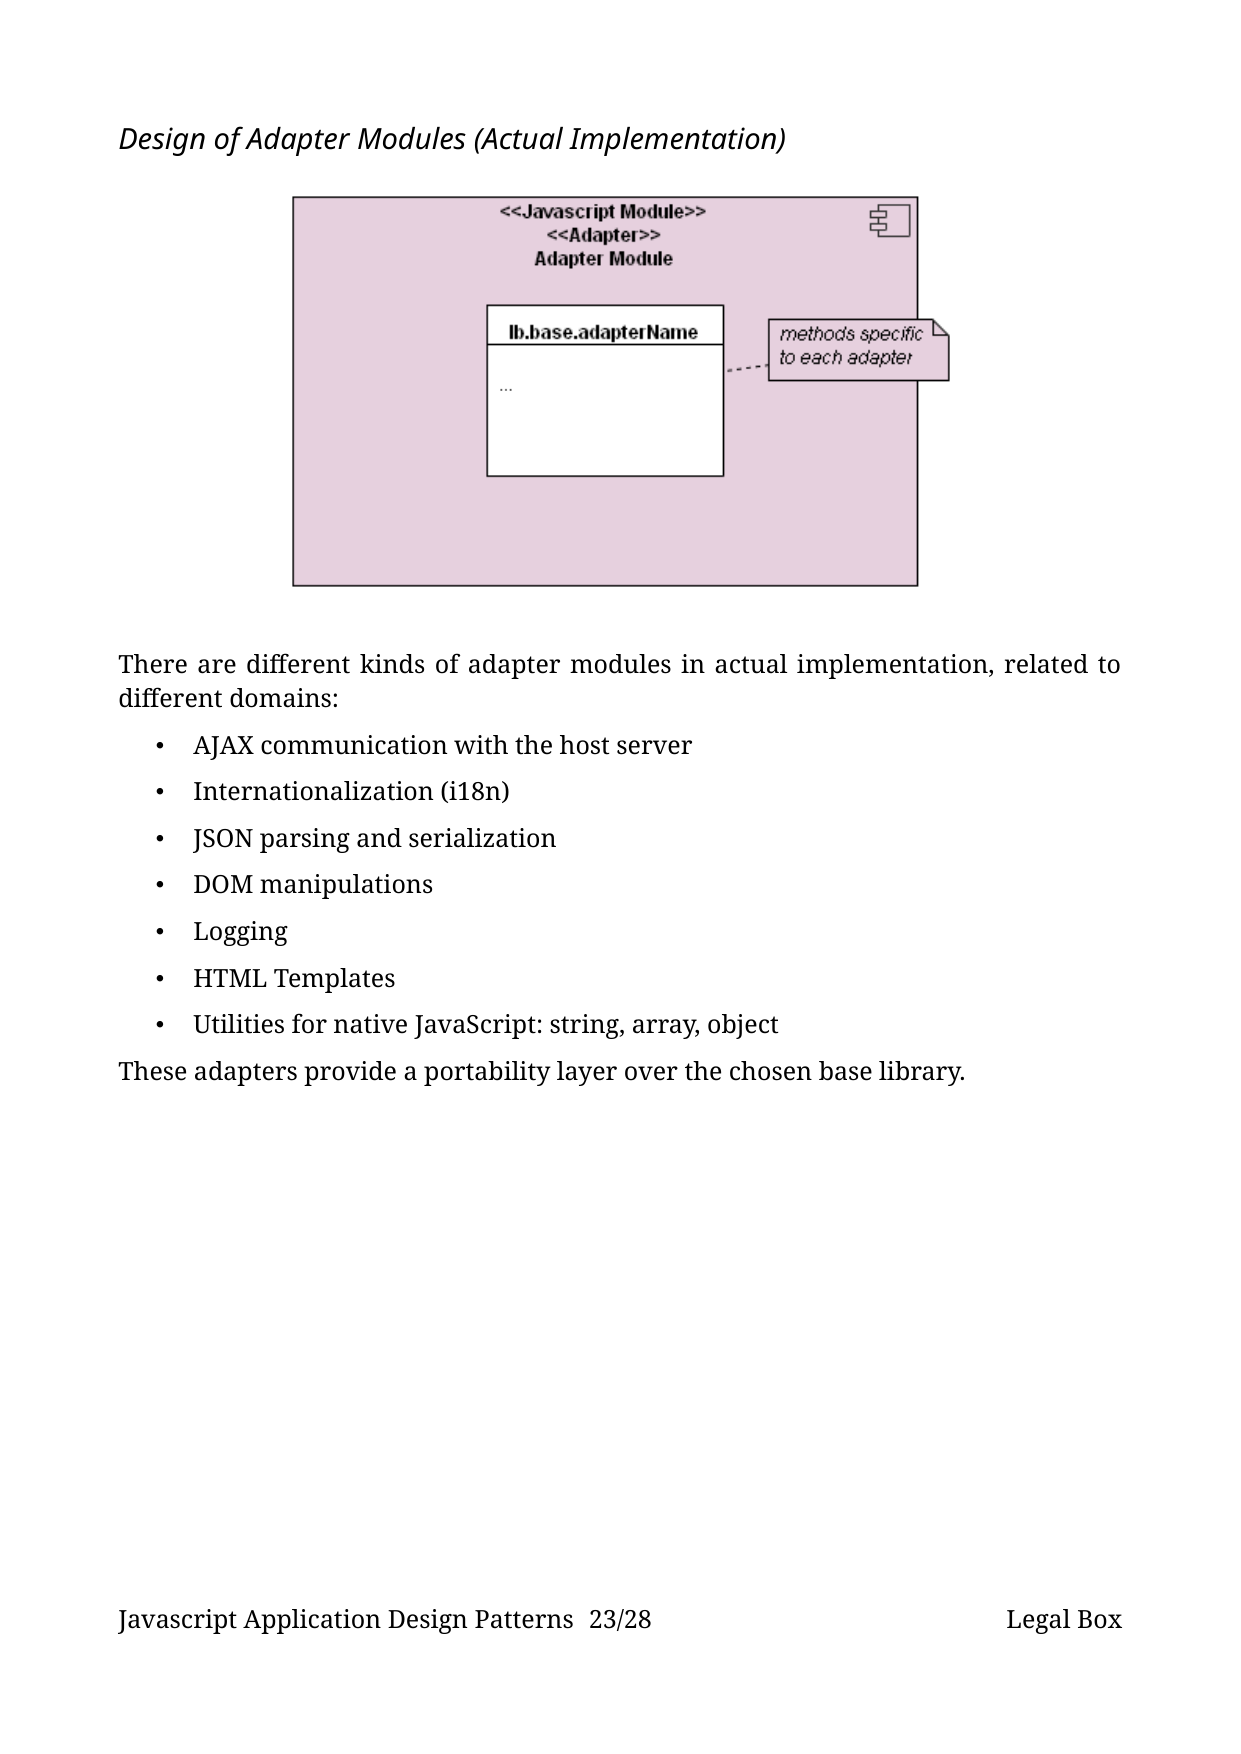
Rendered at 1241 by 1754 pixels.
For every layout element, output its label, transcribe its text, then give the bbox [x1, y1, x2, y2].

list Utilities for native JavaScript: string, array, object [156, 1007, 1122, 1041]
text These adapters provide a portability layer over the chosen base library. [118, 1053, 1122, 1087]
list HTML Templates [156, 960, 1122, 994]
list Internationalization (i18n) [156, 774, 1122, 808]
picture [277, 181, 964, 601]
text There are different kinds of adapter modules in actual implementation, related to different domains: [118, 647, 1122, 715]
list JSON parsing and serialization [156, 821, 1122, 854]
list AJAX communication with the host server [156, 727, 1122, 761]
list Logging [156, 914, 1122, 948]
list DOM manipulations [156, 867, 1122, 901]
subtitle Design of Adapter Modules (Actual Implementation) [118, 118, 1122, 158]
